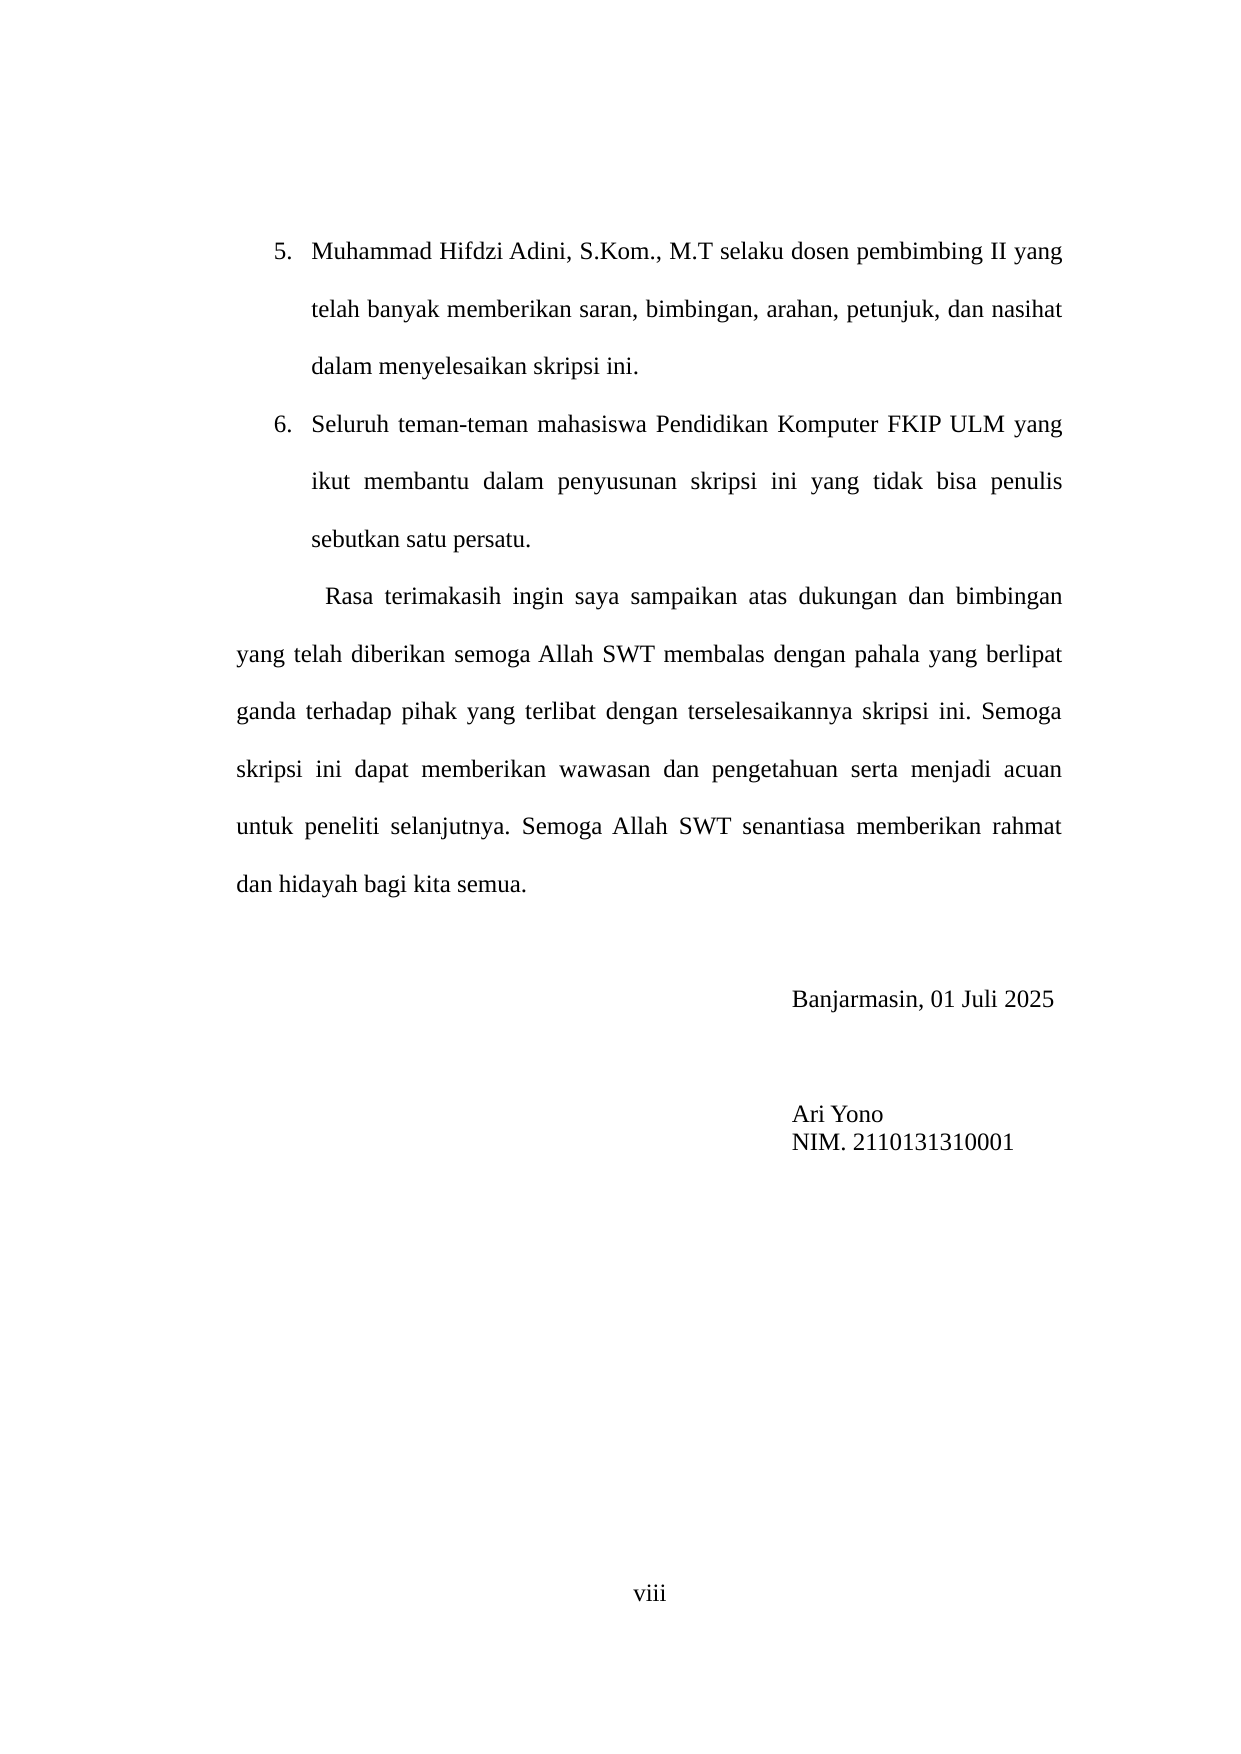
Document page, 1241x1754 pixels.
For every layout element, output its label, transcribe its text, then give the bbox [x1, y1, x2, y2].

table_header Banjarmasin, 01 Juli 2025 [792, 984, 1063, 1012]
table_cell [236, 1128, 792, 1156]
text Rasa terimakasih ingin saya sampaikan atas dukungan dan bimbingan yang telah diberikan semoga Allah SWT membalas dengan pahala yang berlipat ganda terhadap pihak yang terlibat dengan terselesaikannya skripsi ini. Semoga skripsi ini dapat memberikan wawasan dan pengetahuan serta menjadi acuan untuk peneliti selanjutnya. Semoga Allah SWT senantiasa memberikan rahmat dan hidayah bagi kita semua. [236, 581, 1063, 897]
table_header [236, 984, 792, 1012]
list Seluruh teman-teman mahasiswa Pendidikan Komputer FKIP ULM yang ikut membantu dalam penyusunan skripsi ini yang tidak bisa penulis sebutkan satu persatu. [274, 409, 1063, 552]
list Muhammad Hifdzi Adini, S.Kom., M.T selaku dosen pembimbing II yang telah banyak memberikan saran, bimbingan, arahan, petunjuk, dan nasihat dalam menyelesaikan skripsi ini. [274, 236, 1063, 380]
table_cell [236, 1013, 792, 1041]
table_cell [236, 1070, 792, 1099]
table_cell [236, 1041, 792, 1070]
table_cell [792, 1070, 1063, 1099]
table_cell [236, 1099, 792, 1127]
table_cell Ari Yono [792, 1099, 1063, 1127]
table_cell [792, 1013, 1063, 1041]
table_cell [792, 1041, 1063, 1070]
table_cell NIM. 2110131310001 [792, 1128, 1063, 1156]
